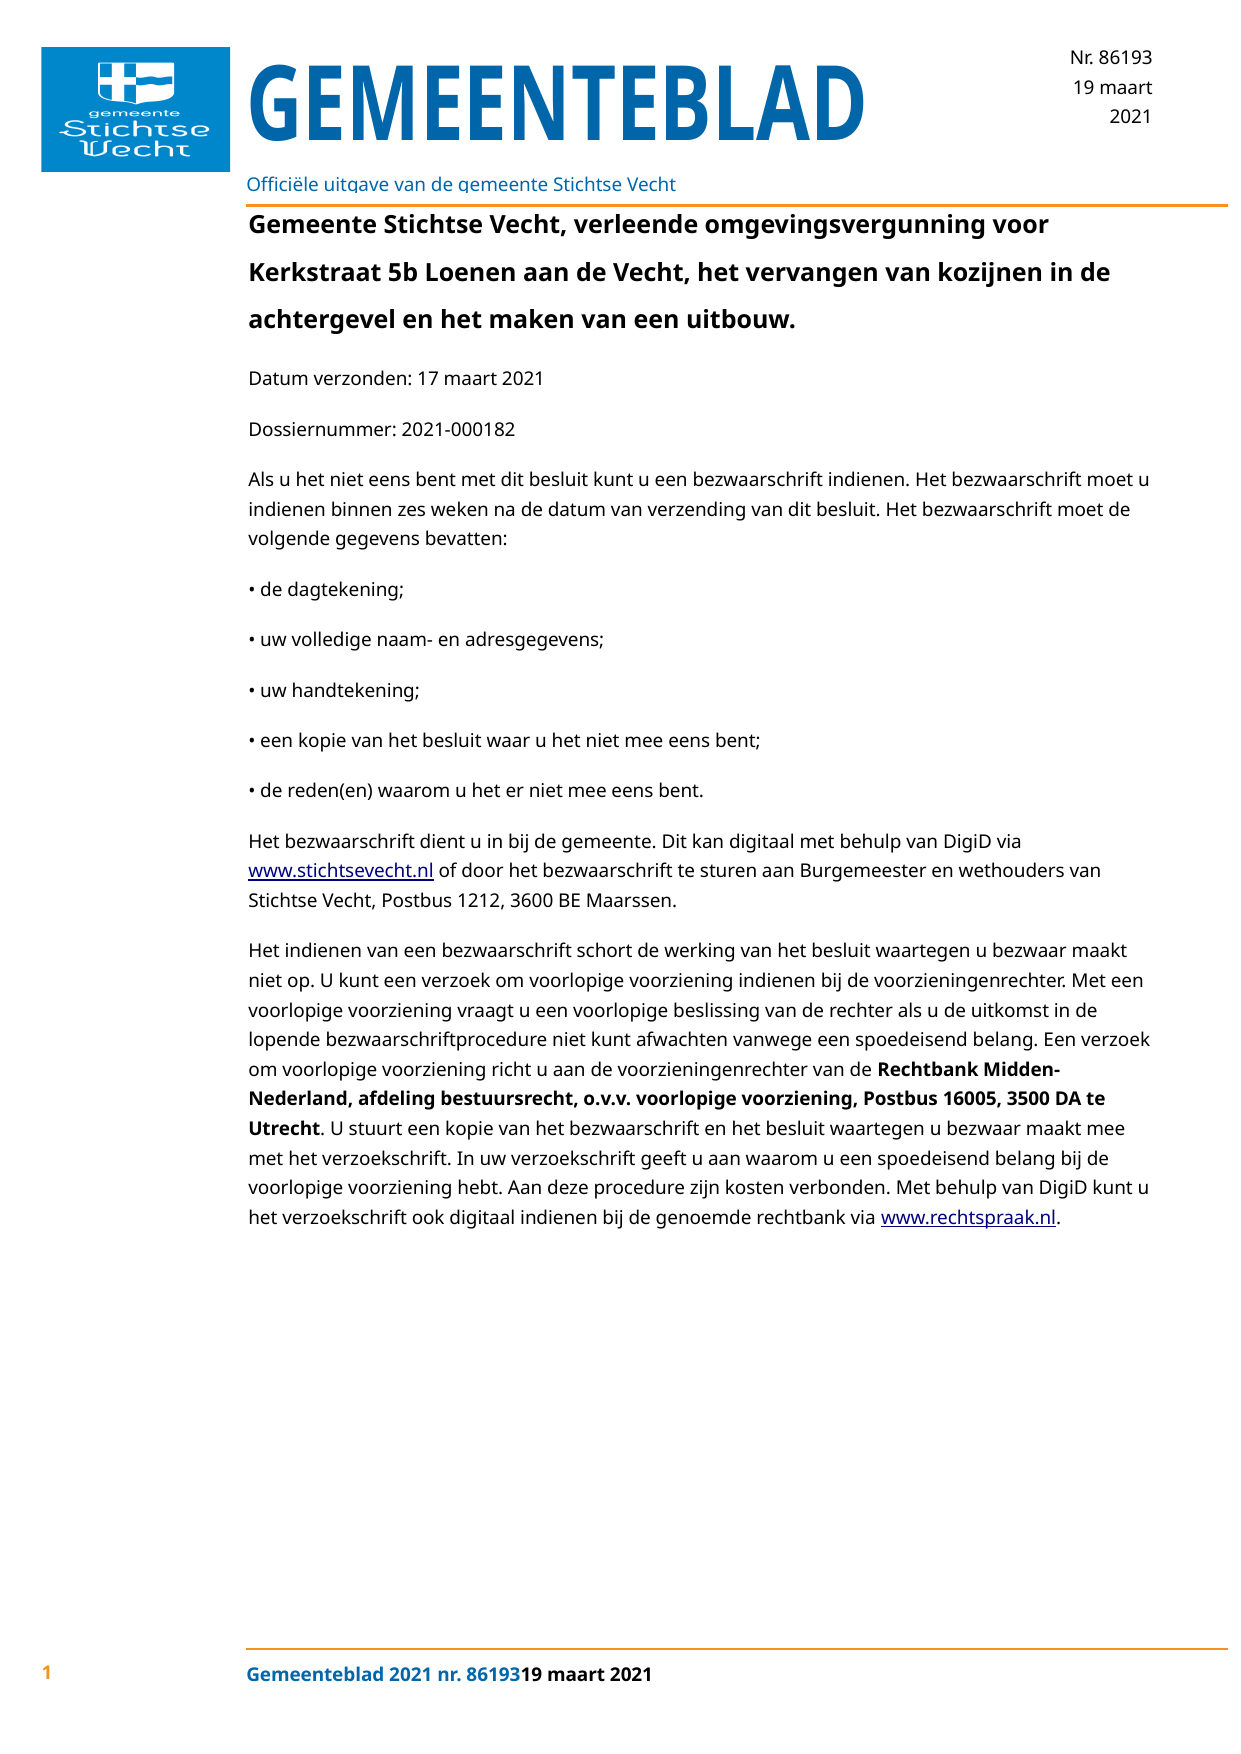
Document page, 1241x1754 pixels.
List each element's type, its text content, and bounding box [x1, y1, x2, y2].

text • een kopie van het besluit waar u het niet mee eens bent; [248, 727, 1152, 753]
text • de dagtekening; [248, 576, 1152, 602]
text • uw handtekening; [248, 677, 1152, 702]
text • de reden(en) waarom u het er niet mee eens bent. [248, 778, 1152, 803]
text Gemeente Stichtse Vecht, verleende omgevingsvergunning voor Kerkstraat 5b Loenen aan de Vecht, het vervangen van kozijnen in de achtergevel en het maken van een uitbouw. [248, 207, 1152, 336]
text • uw volledige naam- en adresgegevens; [248, 626, 1152, 652]
text Datum verzonden: 17 maart 2021 [248, 366, 1152, 391]
text Het indienen van een bezwaarschrift schort de werking van het besluit waartegen u bezwaar maakt niet op. U kunt een verzoek om voorlopige voorziening indienen bij de voorzieningenrechter. Met een voorlopige voorziening vraagt u een voorlopige beslissing van de rechter als u de uitkomst in de lopende bezwaarschriftprocedure niet kunt afwachten vanwege een spoedeisend belang. Een verzoek om voorlopige voorziening richt u aan de voorzieningenrechter van de Rechtbank Midden-Nederland, afdeling bestuursrecht, o.v.v. voorlopige voorziening, Postbus 16005, 3500 DA te Utrecht. U stuurt een kopie van het bezwaarschrift en het besluit waartegen u bezwaar maakt mee met het verzoekschrift. In uw verzoekschrift geeft u aan waarom u een spoedeisend belang bij de voorlopige voorziening hebt. Aan deze procedure zijn kosten verbonden. Met behulp van DigiD kunt u het verzoekschrift ook digitaal indienen bij de genoemde rechtbank via www.rechtspraak.nl. [248, 938, 1152, 1229]
text Het bezwaarschrift dient u in bij de gemeente. Dit kan digitaal met behulp van DigiD via www.stichtsevecht.nl of door het bezwaarschrift te sturen aan Burgemeester en wethouders van Stichtse Vecht, Postbus 1212, 3600 BE Maarssen. [248, 828, 1152, 913]
text Dossiernummer: 2021-000182 [248, 416, 1152, 442]
text Als u het niet eens bent met dit besluit kunt u een bezwaarschrift indienen. Het bezwaarschrift moet u indienen binnen zes weken na de datum van verzending van dit besluit. Het bezwaarschrift moet de volgende gegevens bevatten: [248, 466, 1152, 551]
picture [99, 63, 135, 101]
picture [137, 63, 174, 103]
